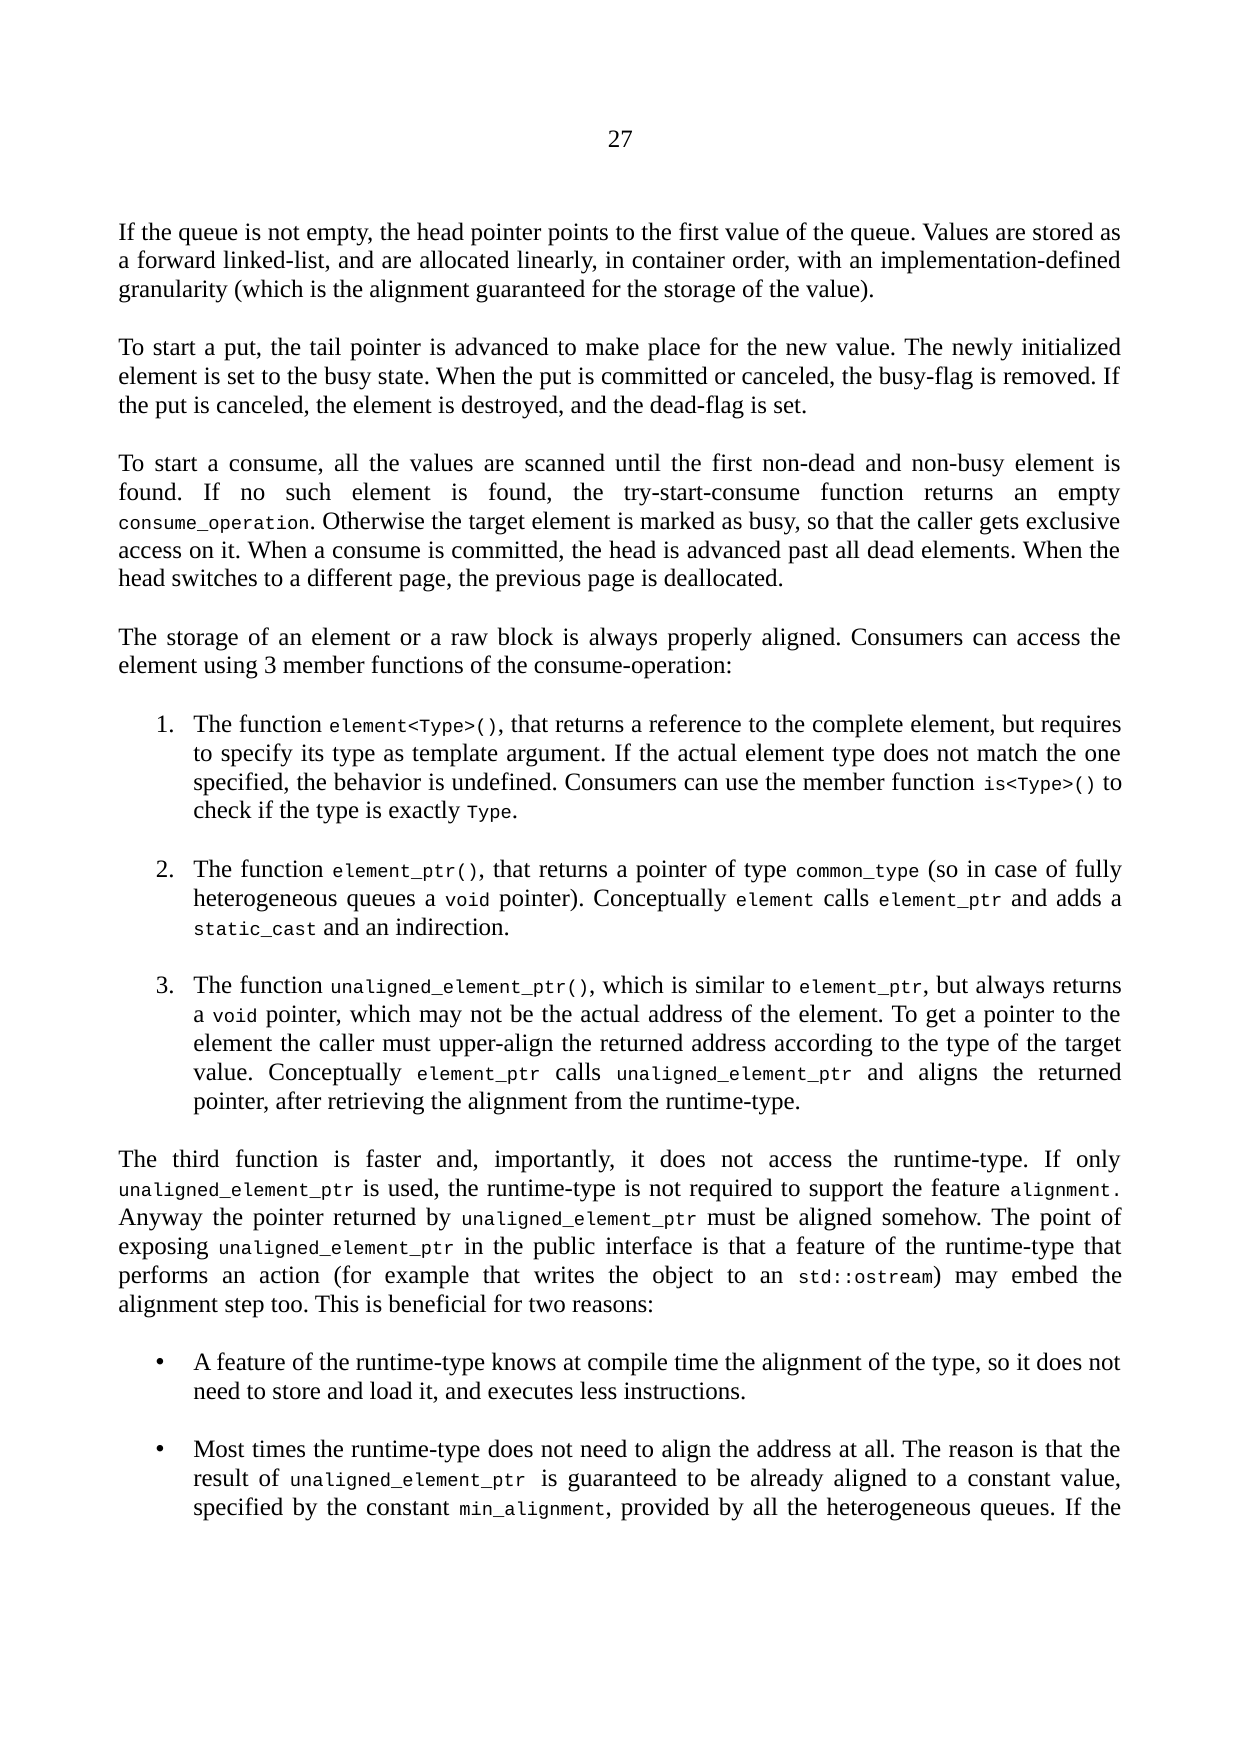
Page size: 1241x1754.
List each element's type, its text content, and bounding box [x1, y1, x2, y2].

text The third function is faster and, importantly, it does not access the runtime-type. If only unaligned_element_ptr is used, the runtime-type is not required to support the feature alignment. Anyway the pointer returned by unaligned_element_ptr must be aligned somehow. The point of exposing unaligned_element_ptr in the public interface is that a feature of the runtime-type that performs an action (for example that writes the object to an std::ostream) may embed the alignment step too. This is beneficial for two reasons: [118, 1144, 1122, 1318]
list The function unaligned_element_ptr(), which is similar to element_ptr, but always returns a void pointer, which may not be the actual address of the element. To get a pointer to the element the caller must upper-align the returned address according to the type of the target value. Conceptually element_ptr calls unaligned_element_ptr and aligns the returned pointer, after retrieving the alignment from the runtime-type. [156, 971, 1122, 1115]
text If the queue is not empty, the head pointer points to the first value of the queue. Values are stored as a forward linked-list, and are allocated linearly, in container order, with an implementation-defined granularity (which is the alignment guaranteed for the storage of the value). [118, 217, 1122, 303]
text To start a consume, all the values are scanned until the first non-dead and non-busy element is found. If no such element is found, the try-start-consume function returns an empty consume_operation. Otherwise the target element is marked as busy, so that the caller gets exclusive access on it. When a consume is committed, the head is advanced past all dead elements. When the head switches to a different page, the previous page is deallocated. [118, 448, 1122, 592]
list Most times the runtime-type does not need to align the address at all. The reason is that the result of unaligned_element_ptr is guaranteed to be already aligned to a constant value, specified by the constant min_alignment, provided by all the heterogeneous queues. If the [156, 1434, 1122, 1521]
list The function element<Type>(), that returns a reference to the complete element, but requires to specify its type as template argument. If the actual element type does not match the one specified, the behavior is undefined. Consumers can use the member function is<Type>() to check if the type is exactly Type. [156, 709, 1122, 824]
list The function element_ptr(), that returns a pointer of type common_type (so in case of fully heterogeneous queues a void pointer). Conceptually element calls element_ptr and adds a static_cast and an indirection. [156, 854, 1122, 941]
list A feature of the runtime-type knows at compile time the alignment of the type, so it does not need to store and load it, and executes less instructions. [156, 1347, 1122, 1405]
text To start a put, the tail pointer is advanced to make place for the new value. The newly initialized element is set to the busy state. When the put is committed or canceled, the busy-flag is removed. If the put is canceled, the element is destroyed, and the dead-flag is set. [118, 332, 1122, 419]
text The storage of an element or a raw block is always properly aligned. Consumers can access the element using 3 member functions of the consume-operation: [118, 622, 1122, 679]
